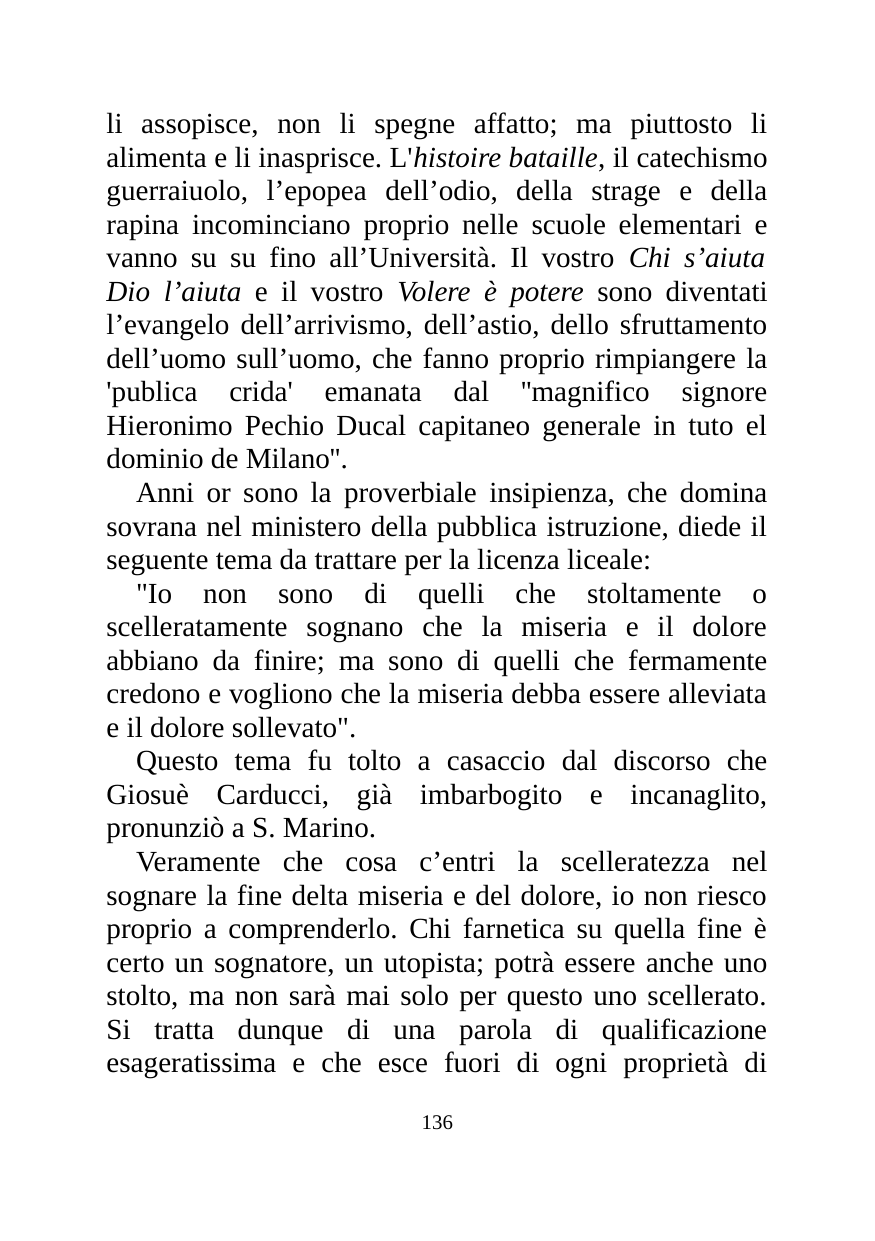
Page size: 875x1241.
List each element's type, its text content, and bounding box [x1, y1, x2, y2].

text Veramente che cosa c’entri la scelleratezza nel sognare la fine delta miseria e del dolore, io non riesco proprio a comprenderlo. Chi farnetica su quella fine è certo un sognatore, un utopista; potrà essere anche uno stolto, ma non sarà mai solo per questo uno scellerato. Si tratta dunque di una parola di qualificazione esageratissima e che esce fuori di ogni proprietà di [106, 844, 768, 1079]
text li assopisce, non li spegne affatto; ma piuttosto li alimenta e li inasprisce. L'histoire bataille, il catechismo guerraiuolo, l’epopea dell’odio, della strage e della rapina incominciano proprio nelle scuole elementari e vanno su su fino all’Università. Il vostro Chi s’aiuta Dio l’aiuta e il vostro Volere è potere sono diventati l’evangelo dell’arrivismo, dell’astio, dello sfruttamento dell’uomo sull’uomo, che fanno proprio rimpiangere la 'publica crida' emanata dal ''magnifico signore Hieronimo Pechio Ducal capitaneo generale in tuto el dominio de Milano''. [106, 106, 768, 475]
text Anni or sono la proverbiale insipienza, che domina sovrana nel ministero della pubblica istruzione, diede il seguente tema da trattare per la licenza liceale: [106, 475, 768, 576]
text Questo tema fu tolto a casaccio dal discorso che Giosuè Carducci, già imbarbogito e incanaglito, pronunziò a S. Marino. [106, 743, 768, 844]
text "Io non sono di quelli che stoltamente o scelleratamente sognano che la miseria e il dolore abbiano da finire; ma sono di quelli che fermamente credono e vogliono che la miseria debba essere alleviata e il dolore sollevato". [106, 576, 768, 743]
